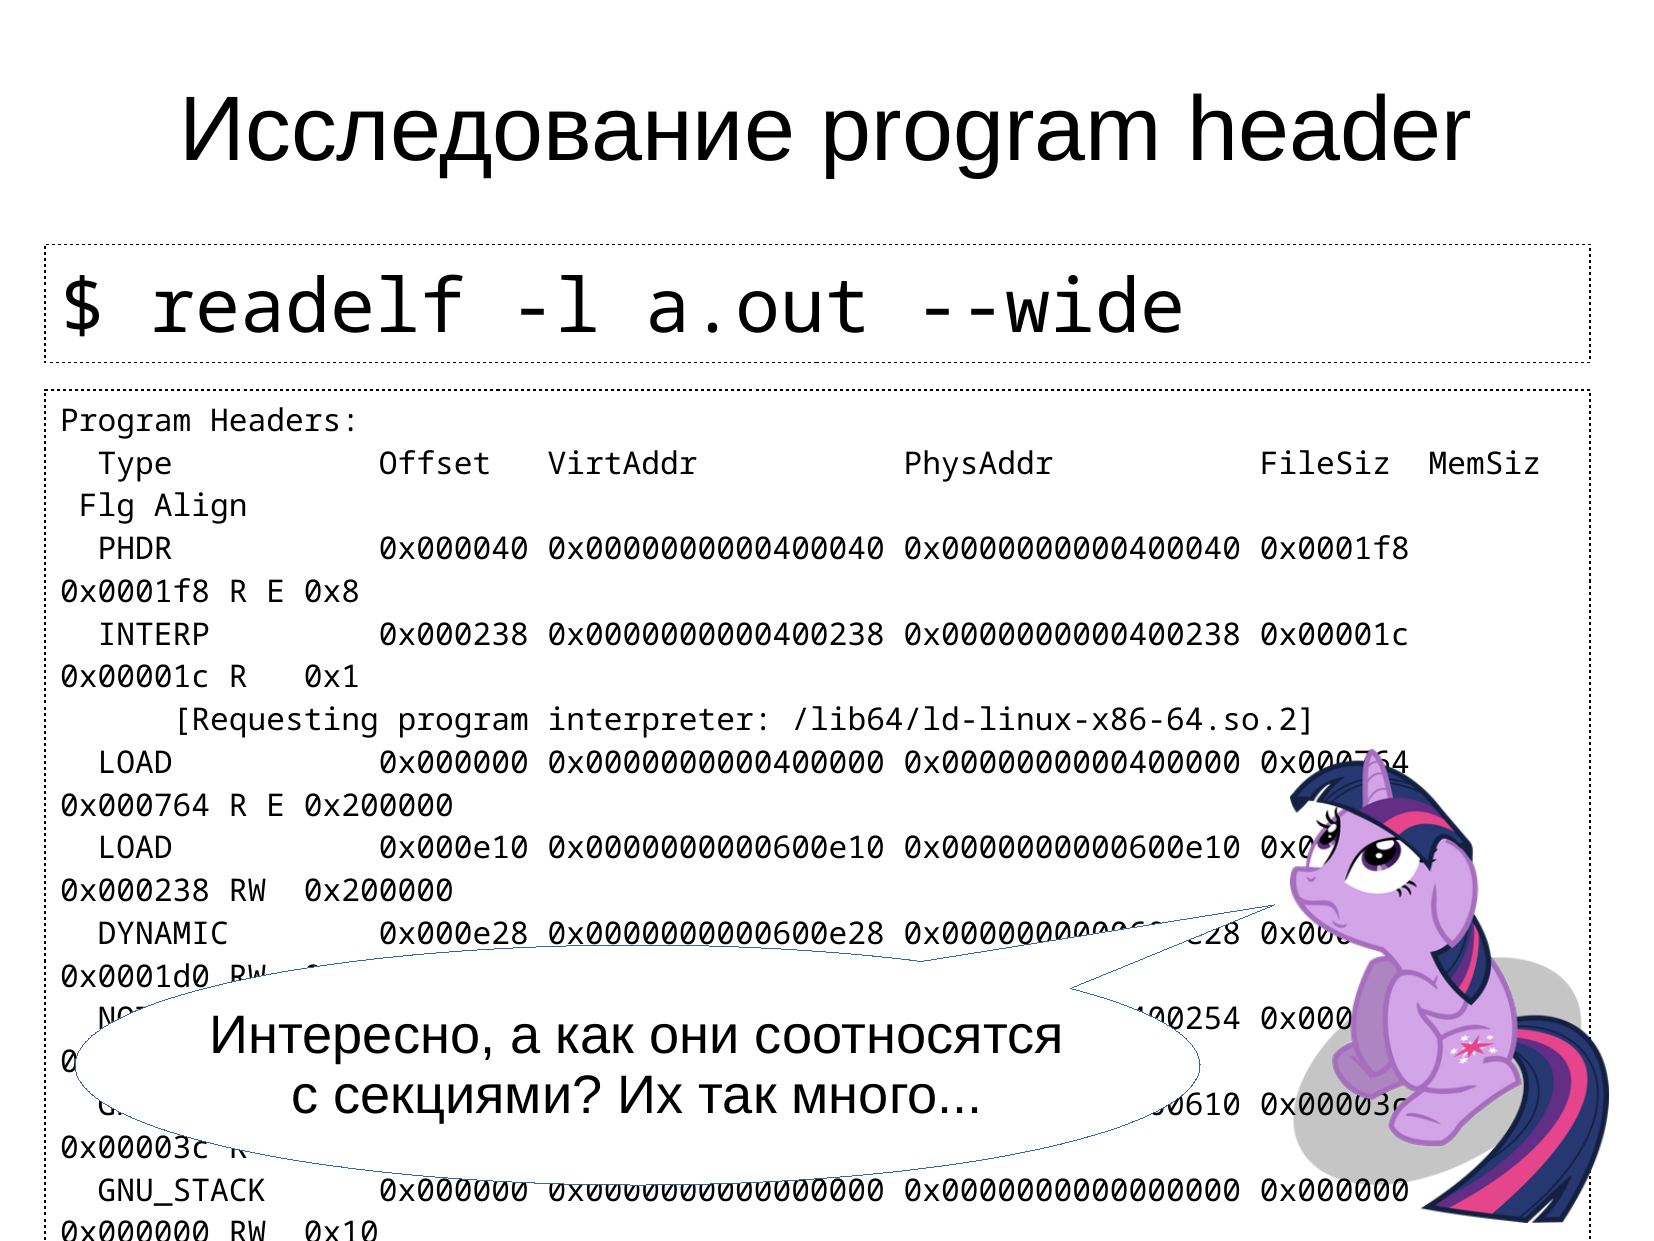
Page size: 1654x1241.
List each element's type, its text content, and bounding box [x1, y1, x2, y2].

picture [1290, 749, 1609, 1223]
text_box Интересно, а как они соотносятся с секциями? Их так много... [75, 904, 1275, 1186]
text_box $ readelf -l a.out --wide [45, 244, 1591, 361]
text_box Program Headers: Type Offset VirtAddr PhysAddr FileSiz MemSiz Flg Align PHDR 0x000040 0x0000000000400040 0x0000000000400040 0x0001f8 0x0001f8 R E 0x8 INTERP 0x000238 0x0000000000400238 0x0000000000400238 0x00001c 0x00001c R 0x1 [Requesting program interpreter: /lib64/ld-linux-x86-64.so.2] LOAD 0x000000 0x0000000000400000 0x0000000000400000 0x000764 0x000764 R E 0x200000 LOAD 0x000e10 0x0000000000600e10 0x0000000000600e10 0x000230 0x000238 RW 0x200000 DYNAMIC 0x000e28 0x0000000000600e28 0x0000000000600e28 0x0001d0 0x0001d0 RW 0x8 NOTE 0x000254 0x0000000000400254 0x0000000000400254 0x000044 0x000044 R 0x4 GNU_EH_FRAME 0x000610 0x0000000000400610 0x0000000000400610 0x00003c 0x00003c R 0x4 GNU_STACK 0x000000 0x0000000000000000 0x0000000000000000 0x000000 0x000000 RW 0x10 GNU_RELRO 0x000e10 0x0000000000600e10 0x0000000000600e10 0x0001f0 0x0001f0 R 0x1 [45, 390, 1591, 931]
title Исследование program header [82, 24, 1571, 233]
